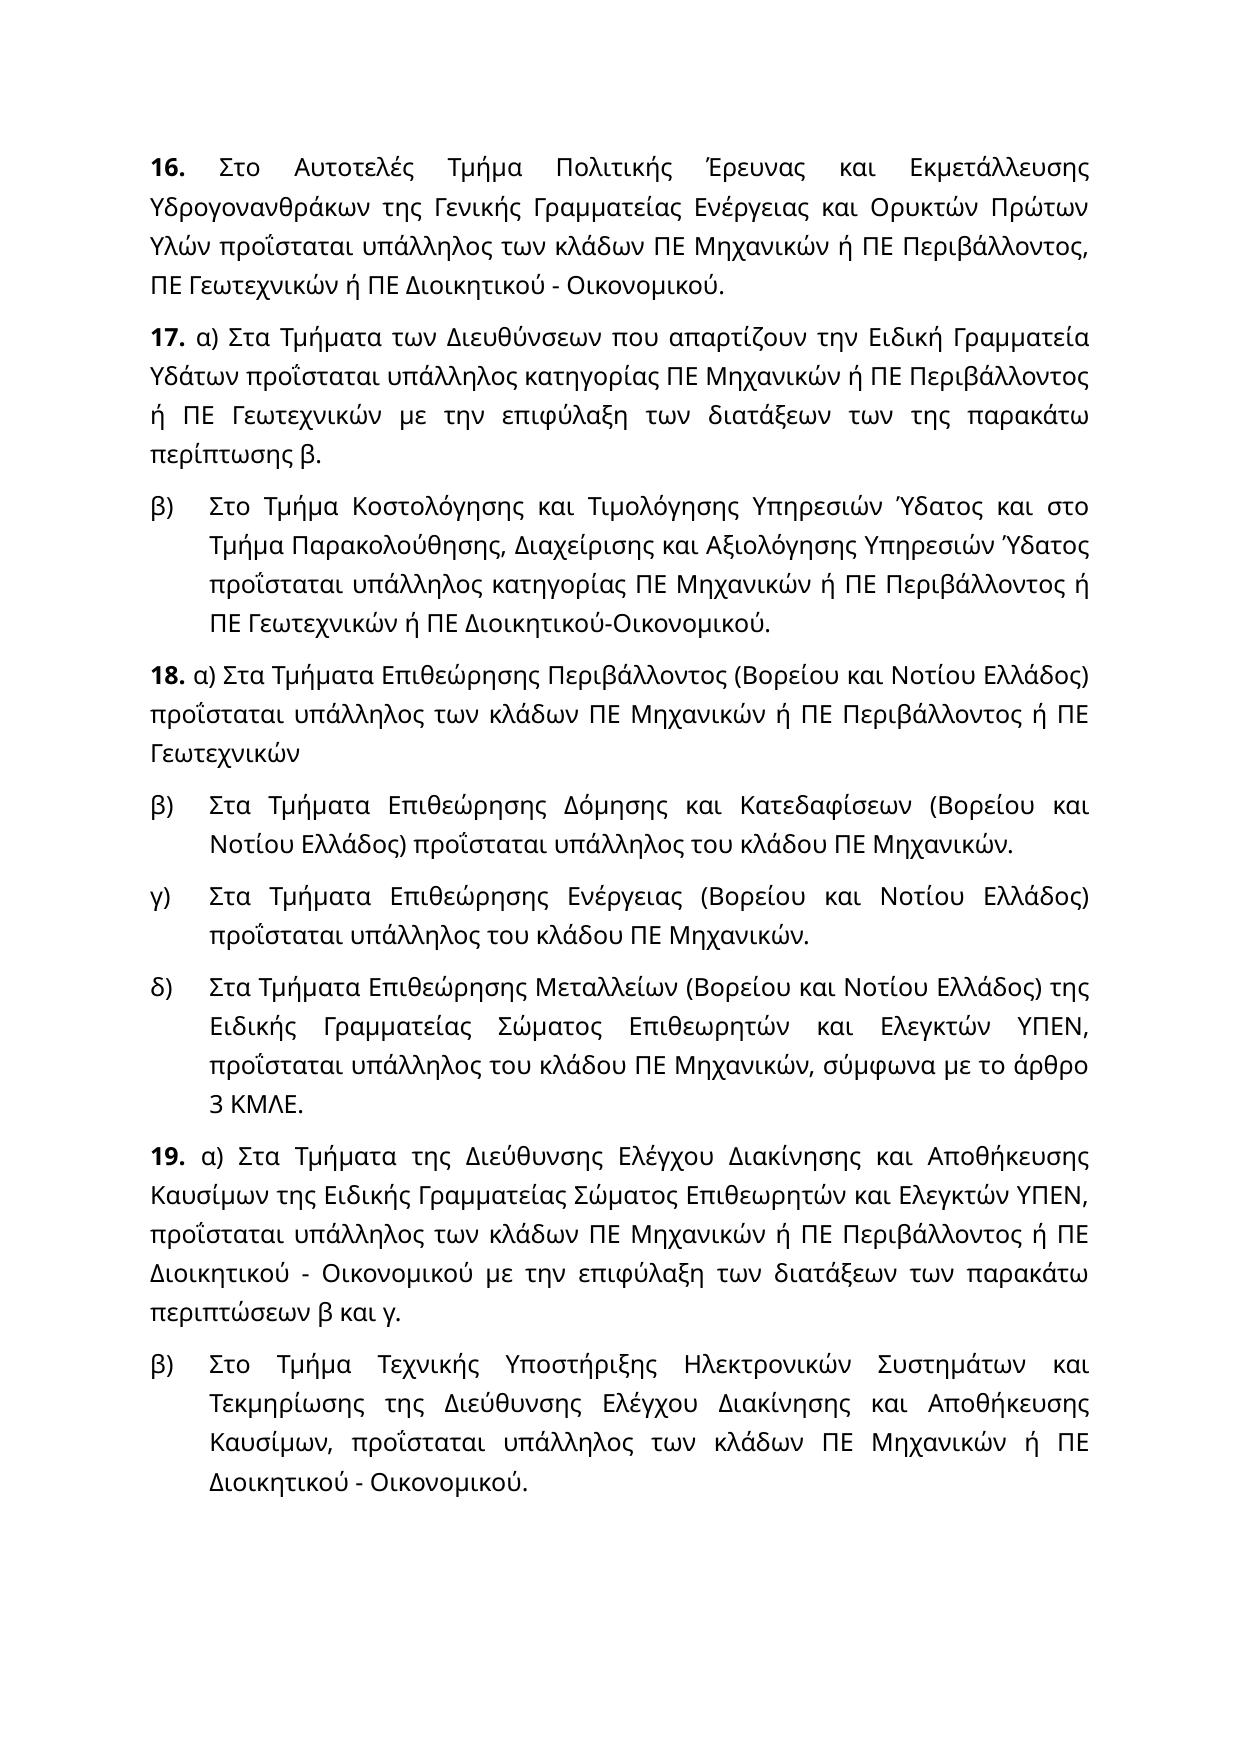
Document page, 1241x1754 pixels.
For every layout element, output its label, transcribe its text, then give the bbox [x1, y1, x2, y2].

list γ) Στα Τμήματα Επιθεώρησης Ενέργειας (Βορείου και Νοτίου Ελλάδος) προΐσταται υπάλληλος του κλάδου ΠΕ Μηχανικών. [150, 878, 1090, 952]
text 18. α) Στα Τμήματα Επιθεώρησης Περιβάλλοντος (Βορείου και Νοτίου Ελλάδος) προΐσταται υπάλληλος των κλάδων ΠΕ Μηχανικών ή ΠΕ Περιβάλλοντος ή ΠΕ Γεωτεχνικών [150, 657, 1090, 770]
list β) Στο Τμήμα Κοστολόγησης και Τιμολόγησης Υπηρεσιών Ύδατος και στο Τμήμα Παρακολούθησης, Διαχείρισης και Αξιολόγησης Υπηρεσιών Ύδατος προΐσταται υπάλληλος κατηγορίας ΠΕ Μηχανικών ή ΠΕ Περιβάλλοντος ή ΠΕ Γεωτεχνικών ή ΠΕ Διοικητικού-Οικονομικού. [150, 488, 1090, 640]
text 17. α) Στα Τμήματα των Διευθύνσεων που απαρτίζουν την Ειδική Γραμματεία Υδάτων προΐσταται υπάλληλος κατηγορίας ΠΕ Μηχανικών ή ΠΕ Περιβάλλοντος ή ΠΕ Γεωτεχνικών με την επιφύλαξη των διατάξεων των της παρακάτω περίπτωσης β. [150, 319, 1090, 471]
list β) Στα Τμήματα Επιθεώρησης Δόμησης και Κατεδαφίσεων (Βορείου και Νοτίου Ελλάδος) προΐσταται υπάλληλος του κλάδου ΠΕ Μηχανικών. [150, 787, 1090, 861]
text 16. Στο Αυτοτελές Τμήμα Πολιτικής Έρευνας και Εκμετάλλευσης Υδρογονανθράκων της Γενικής Γραμματείας Ενέργειας και Ορυκτών Πρώτων Υλών προΐσταται υπάλληλος των κλάδων ΠΕ Μηχανικών ή ΠΕ Περιβάλλοντος, ΠΕ Γεωτεχνικών ή ΠΕ Διοικητικού - Οικονομικού. [150, 150, 1090, 302]
list δ) Στα Τμήματα Επιθεώρησης Μεταλλείων (Βορείου και Νοτίου Ελλάδος) της Ειδικής Γραμματείας Σώματος Επιθεωρητών και Ελεγκτών ΥΠΕΝ, προΐσταται υπάλληλος του κλάδου ΠΕ Μηχανικών, σύμφωνα με το άρθρο 3 ΚΜΛΕ. [150, 969, 1090, 1121]
list β) Στο Τμήμα Τεχνικής Υποστήριξης Ηλεκτρονικών Συστημάτων και Τεκμηρίωσης της Διεύθυνσης Ελέγχου Διακίνησης και Αποθήκευσης Καυσίμων, προΐσταται υπάλληλος των κλάδων ΠΕ Μηχανικών ή ΠΕ Διοικητικού - Οικονομικού. [150, 1347, 1090, 1498]
text 19. α) Στα Τμήματα της Διεύθυνσης Ελέγχου Διακίνησης και Αποθήκευσης Καυσίμων της Ειδικής Γραμματείας Σώματος Επιθεωρητών και Ελεγκτών ΥΠΕΝ, προΐσταται υπάλληλος των κλάδων ΠΕ Μηχανικών ή ΠΕ Περιβάλλοντος ή ΠΕ Διοικητικού - Οικονομικού με την επιφύλαξη των διατάξεων των παρακάτω περιπτώσεων β και γ. [150, 1138, 1090, 1329]
